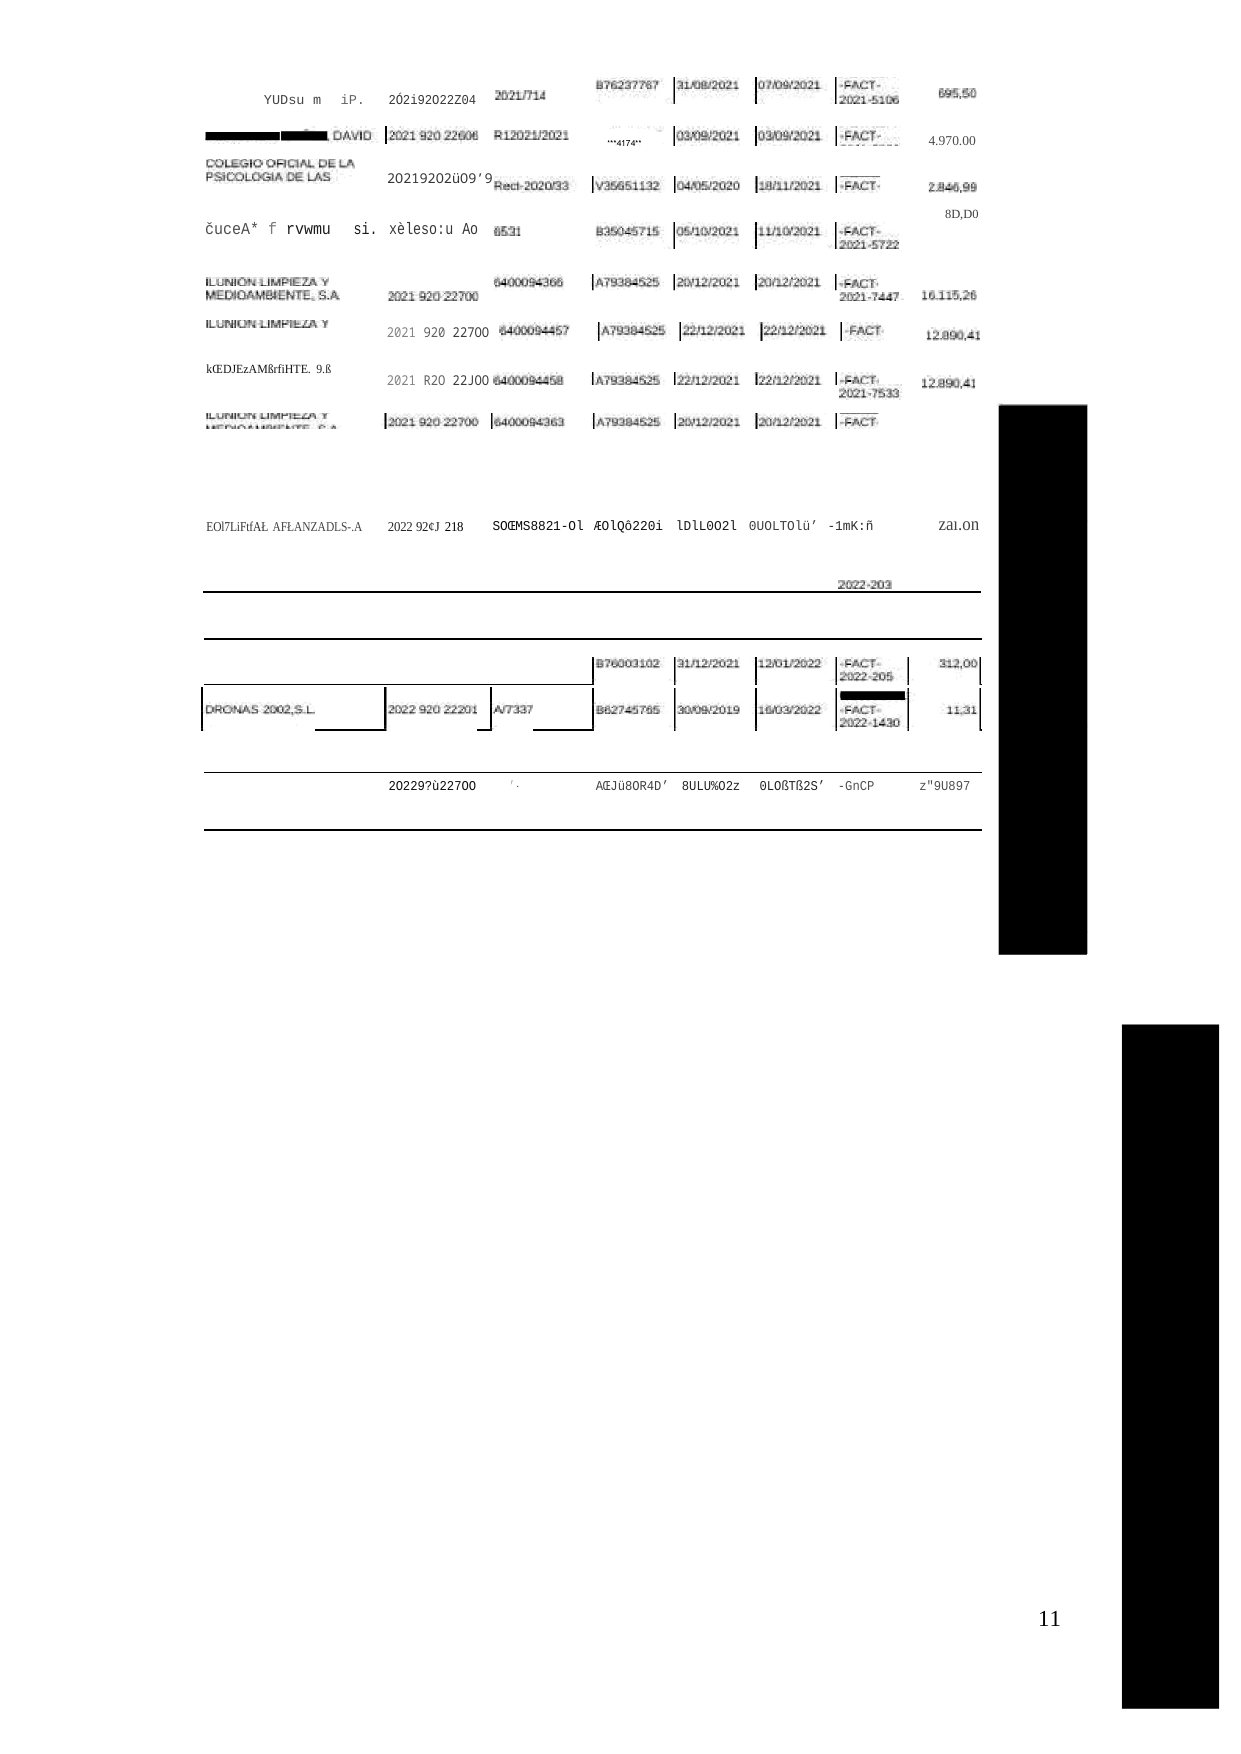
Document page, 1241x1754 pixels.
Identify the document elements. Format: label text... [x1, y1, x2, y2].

picture [493, 226, 521, 236]
picture [490, 687, 533, 731]
picture [201, 687, 315, 731]
picture [205, 126, 479, 144]
text 2021 920 227OO [387, 323, 1232, 344]
text 2O229?ù227OO ’ - AŒJü8OR4D’ 8ULU%O2z 0LOßTß2S’ -GnCP z"9U897 [388, 779, 997, 795]
text 8D,D0 [945, 207, 1232, 221]
picture [928, 182, 977, 193]
text SOŒMS8821-Ol ÆOlQô220i lDlL0O2l 0UOLTOlü’ -1mK:ñ [492, 519, 877, 534]
picture [938, 88, 977, 99]
text zaı.on [938, 513, 997, 534]
picture [595, 77, 899, 104]
picture [499, 322, 884, 341]
picture [206, 159, 355, 184]
picture [838, 580, 892, 589]
picture [922, 290, 977, 301]
picture [595, 222, 899, 249]
picture [384, 687, 477, 731]
text 4.970.00 [928, 132, 1232, 148]
text EOl7LiFtfAŁ AFŁANZADLS-.A 2022 92¢J 218 [206, 519, 464, 534]
picture [206, 289, 340, 301]
picture [387, 291, 479, 301]
text [1088, 513, 1232, 534]
picture [493, 176, 881, 193]
picture [607, 126, 901, 146]
picture [493, 274, 904, 301]
picture [206, 277, 329, 286]
picture [592, 657, 981, 731]
picture [926, 327, 980, 341]
text YUDsu m iP. 2Ó2i92O22Z04 [264, 77, 900, 108]
picture [206, 320, 329, 328]
picture [997, 403, 1088, 955]
picture [922, 375, 976, 389]
text kŒDJEzAMßrfiHTE. 9.ß [206, 362, 333, 377]
picture [206, 413, 879, 429]
picture [839, 392, 902, 400]
text čuceA* f rvwmu si. xèleso:u Ao [205, 221, 900, 240]
picture [1121, 1024, 1220, 1709]
text [1088, 779, 1232, 795]
text 2021 R2O 22JOO [387, 371, 1232, 392]
picture [493, 130, 569, 140]
text 2O2192O2üO9’9 [206, 138, 900, 188]
